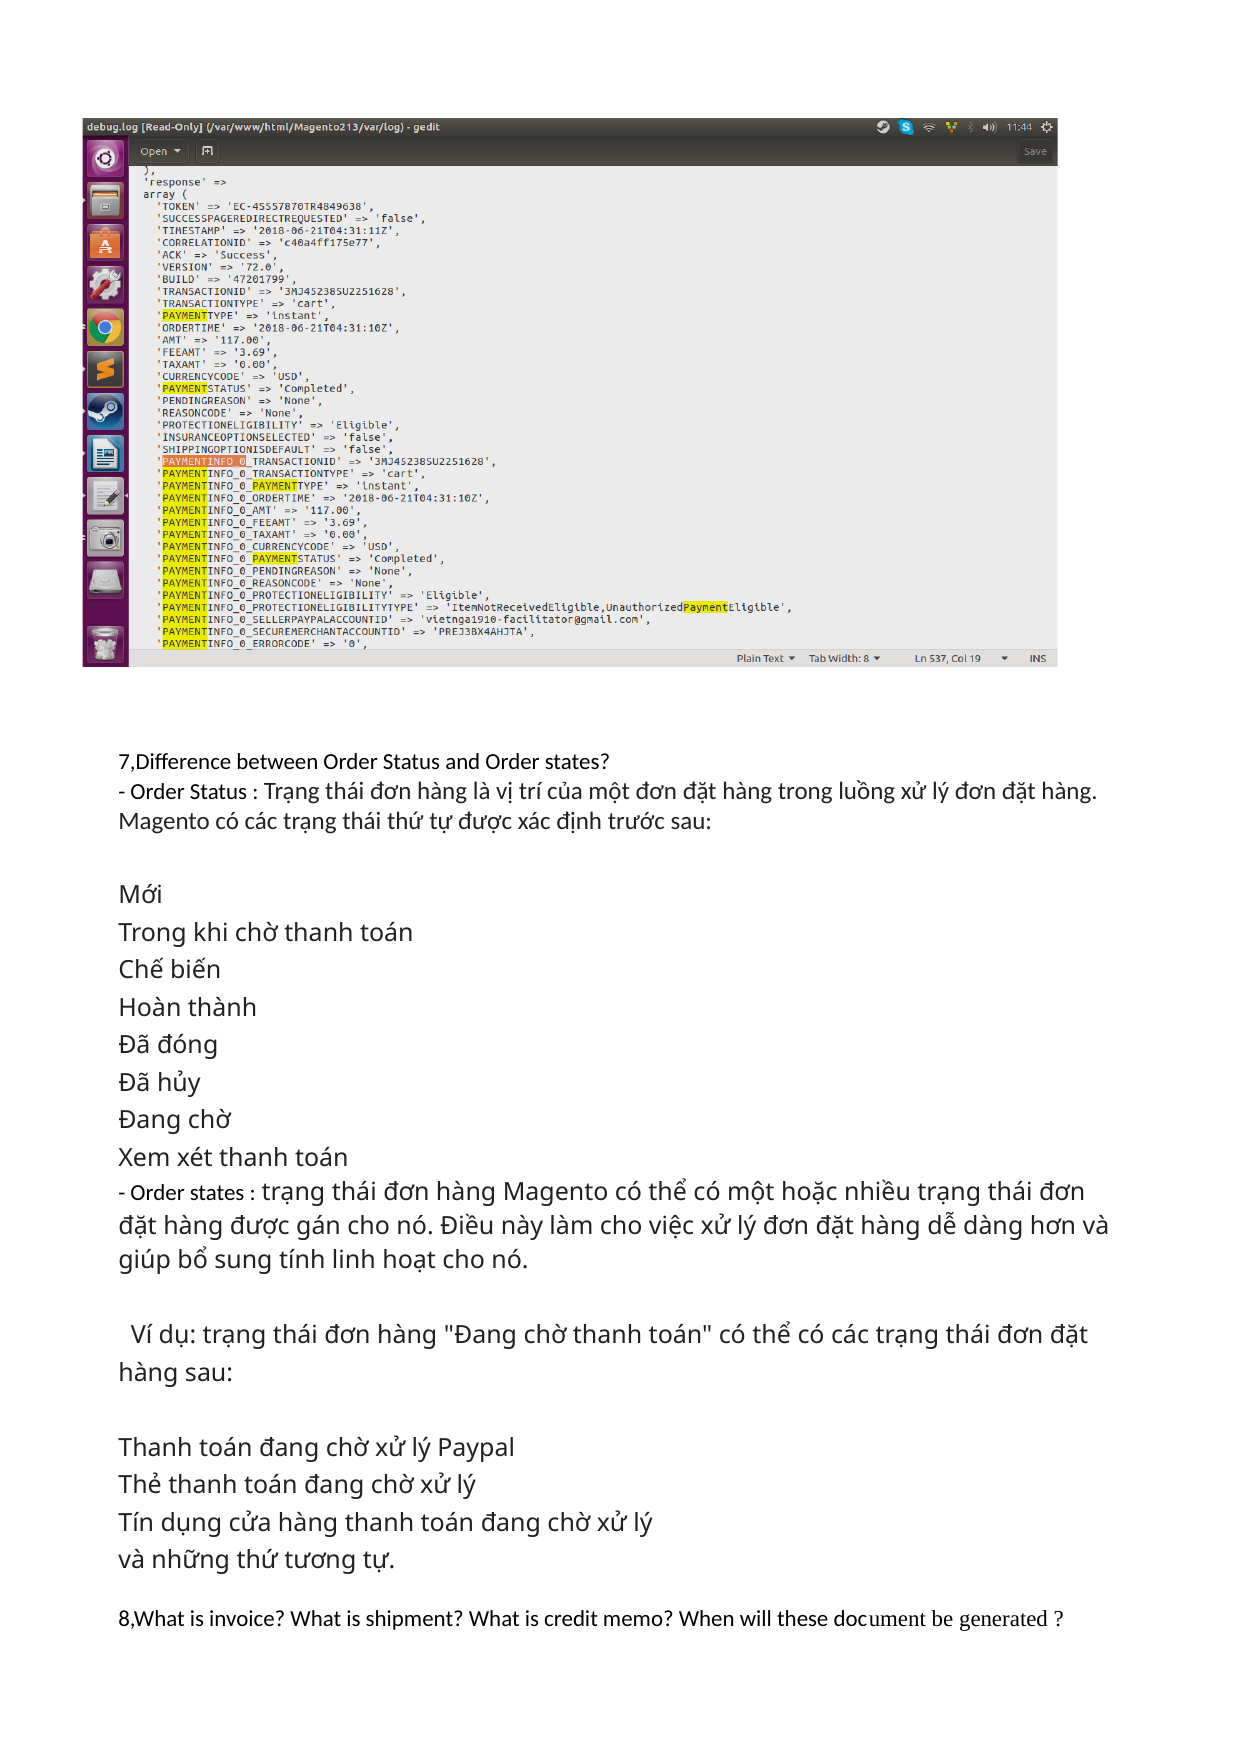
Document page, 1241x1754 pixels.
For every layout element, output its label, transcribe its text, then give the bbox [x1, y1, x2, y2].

text Mới [118, 873, 1122, 911]
text 8,What is invoice? What is shipment? What is credit memo? When will these document be generated ? [118, 1604, 1122, 1632]
text Thẻ thanh toán đang chờ xử lý [118, 1463, 1122, 1501]
text và những thứ tương tự. [118, 1538, 1122, 1576]
picture [82, 118, 1058, 667]
text 7,Difference between Order Status and Order states? [118, 747, 1122, 775]
text - Order states : trạng thái đơn hàng Magento có thể có một hoặc nhiều trạng thái đơn đặt hàng được gán cho nó. Điều này làm cho việc xử lý đơn đặt hàng dễ dàng hơn và giúp bổ sung tính linh hoạt cho nó. [118, 1173, 1122, 1276]
text Trong khi chờ thanh toán [118, 911, 1122, 948]
text Tín dụng cửa hàng thanh toán đang chờ xử lý [118, 1501, 1122, 1538]
text Chế biến [118, 948, 1122, 986]
text - Order Status : Trạng thái đơn hàng là vị trí của một đơn đặt hàng trong luồng xử lý đơn đặt hàng. Magento có các trạng thái thứ tự được xác định trước sau: [118, 775, 1122, 836]
text Đang chờ [118, 1098, 1122, 1136]
text Hoàn thành [118, 986, 1122, 1023]
text Đã hủy [118, 1061, 1122, 1098]
text Ví dụ: trạng thái đơn hàng "Đang chờ thanh toán" có thể có các trạng thái đơn đặt hàng sau: [118, 1313, 1122, 1388]
text Thanh toán đang chờ xử lý Paypal [118, 1426, 1122, 1463]
text Đã đóng [118, 1023, 1122, 1061]
text Xem xét thanh toán [118, 1136, 1122, 1173]
picture [903, 123, 909, 130]
